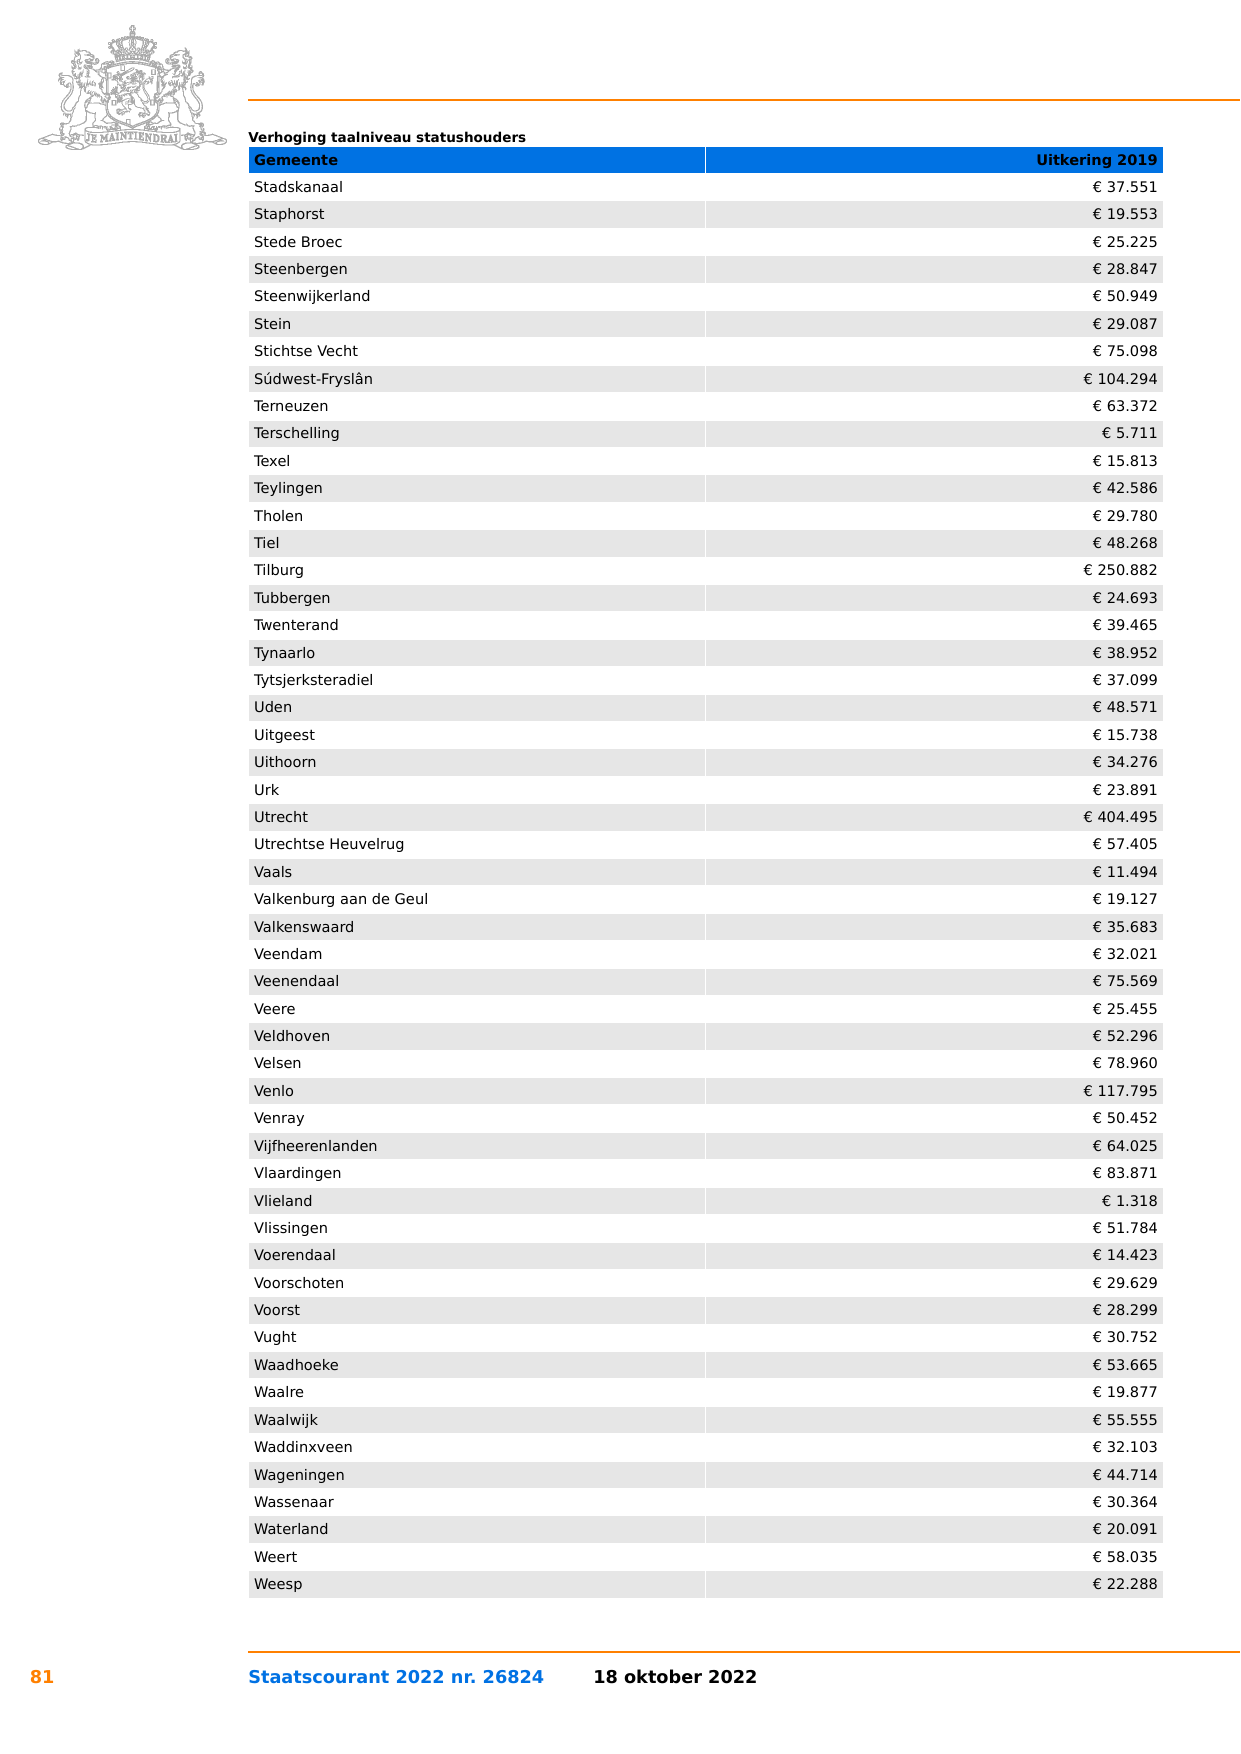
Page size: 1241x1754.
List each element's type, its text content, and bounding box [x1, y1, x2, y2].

table_cell Tiel [249, 530, 705, 557]
table_cell € 15.813 [706, 448, 1163, 474]
table_cell Vlieland [249, 1188, 705, 1214]
table_cell Voorst [249, 1297, 705, 1324]
table_cell Urk [249, 777, 705, 803]
table_cell Veldhoven [249, 1023, 705, 1050]
table_cell € 42.586 [706, 475, 1163, 502]
table_cell Veendam [249, 941, 705, 967]
table_cell € 53.665 [706, 1352, 1163, 1378]
table_cell € 1.318 [706, 1188, 1163, 1214]
table_cell € 250.882 [706, 558, 1163, 584]
table_cell Vijfheerenlanden [249, 1133, 705, 1159]
table_cell Terschelling [249, 421, 705, 447]
table_cell € 30.364 [706, 1489, 1163, 1515]
table_cell Utrechtse Heuvelrug [249, 832, 705, 858]
table_cell € 51.784 [706, 1215, 1163, 1241]
table_cell Tynaarlo [249, 640, 705, 666]
table_cell € 19.127 [706, 886, 1163, 913]
table_cell € 52.296 [706, 1023, 1163, 1050]
picture [38, 25, 227, 150]
table_cell Wageningen [249, 1462, 705, 1488]
table_cell Staphorst [249, 201, 705, 228]
table_cell € 38.952 [706, 640, 1163, 666]
table_cell € 14.423 [706, 1243, 1163, 1269]
table_cell € 23.891 [706, 777, 1163, 803]
table_cell Veere [249, 996, 705, 1022]
table_cell Waalwijk [249, 1407, 705, 1433]
table_cell Vlaardingen [249, 1160, 705, 1187]
table_cell € 32.103 [706, 1434, 1163, 1461]
table_cell Weesp [249, 1571, 705, 1598]
table_cell Vlissingen [249, 1215, 705, 1241]
table_cell € 63.372 [706, 393, 1163, 419]
table_cell Tilburg [249, 558, 705, 584]
table_cell € 5.711 [706, 421, 1163, 447]
table_cell € 29.629 [706, 1270, 1163, 1296]
table_cell € 58.035 [706, 1544, 1163, 1570]
table_cell Voerendaal [249, 1243, 705, 1269]
table_cell € 48.571 [706, 695, 1163, 721]
table_cell € 28.847 [706, 256, 1163, 283]
table_cell € 48.268 [706, 530, 1163, 557]
table_cell Tytsjerksteradiel [249, 667, 705, 693]
table_cell Terneuzen [249, 393, 705, 419]
table_cell € 28.299 [706, 1297, 1163, 1324]
table_cell Tholen [249, 503, 705, 529]
table_cell € 50.949 [706, 284, 1163, 310]
table_cell € 30.752 [706, 1325, 1163, 1351]
table_cell € 22.288 [706, 1571, 1163, 1598]
table_cell Venlo [249, 1078, 705, 1104]
table_cell Uitgeest [249, 722, 705, 748]
table_cell € 15.738 [706, 722, 1163, 748]
table_cell Venray [249, 1106, 705, 1132]
table_cell € 117.795 [706, 1078, 1163, 1104]
table_cell € 25.455 [706, 996, 1163, 1022]
table_cell Waalre [249, 1380, 705, 1406]
table_cell Uithoorn [249, 749, 705, 776]
table_cell Voorschoten [249, 1270, 705, 1296]
table_cell € 83.871 [706, 1160, 1163, 1187]
table_header Verhoging taalniveau statushouders [248, 130, 1163, 146]
table_cell € 20.091 [706, 1516, 1163, 1543]
table_cell Texel [249, 448, 705, 474]
table_cell Uden [249, 695, 705, 721]
table_cell Velsen [249, 1051, 705, 1077]
table_cell € 78.960 [706, 1051, 1163, 1077]
table_cell € 75.098 [706, 339, 1163, 365]
table_cell € 25.225 [706, 229, 1163, 255]
table_cell € 29.087 [706, 311, 1163, 337]
table_cell Steenwijkerland [249, 284, 705, 310]
table_cell € 32.021 [706, 941, 1163, 967]
table_cell € 19.553 [706, 201, 1163, 228]
table_cell € 75.569 [706, 969, 1163, 995]
table_cell Steenbergen [249, 256, 705, 283]
table_cell € 64.025 [706, 1133, 1163, 1159]
table_cell € 44.714 [706, 1462, 1163, 1488]
table_cell € 404.495 [706, 804, 1163, 831]
table_cell Stichtse Vecht [249, 339, 705, 365]
table_cell € 24.693 [706, 585, 1163, 611]
table_cell € 19.877 [706, 1380, 1163, 1406]
table_cell € 37.099 [706, 667, 1163, 693]
table_cell Valkenswaard [249, 914, 705, 940]
table_cell Valkenburg aan de Geul [249, 886, 705, 913]
table_cell Tubbergen [249, 585, 705, 611]
table_cell € 34.276 [706, 749, 1163, 776]
table_cell Stede Broec [249, 229, 705, 255]
table_cell Veenendaal [249, 969, 705, 995]
table_cell Stein [249, 311, 705, 337]
table_cell Teylingen [249, 475, 705, 502]
table_cell Waterland [249, 1516, 705, 1543]
table_cell € 35.683 [706, 914, 1163, 940]
table_cell Waadhoeke [249, 1352, 705, 1378]
table_cell € 55.555 [706, 1407, 1163, 1433]
table_cell Utrecht [249, 804, 705, 831]
table_cell € 57.405 [706, 832, 1163, 858]
table_cell € 104.294 [706, 366, 1163, 392]
table_cell € 39.465 [706, 613, 1163, 639]
table_cell € 37.551 [706, 174, 1163, 200]
table_cell € 50.452 [706, 1106, 1163, 1132]
table_cell Súdwest-Fryslân [249, 366, 705, 392]
table_cell Uitkering 2019 [706, 147, 1163, 173]
table_cell Gemeente [249, 147, 705, 173]
table_cell Waddinxveen [249, 1434, 705, 1461]
table_cell Wassenaar [249, 1489, 705, 1515]
table_cell Weert [249, 1544, 705, 1570]
table_cell Vaals [249, 859, 705, 885]
table_cell € 11.494 [706, 859, 1163, 885]
table_cell € 29.780 [706, 503, 1163, 529]
table_cell Vught [249, 1325, 705, 1351]
table_cell Twenterand [249, 613, 705, 639]
table_cell Stadskanaal [249, 174, 705, 200]
